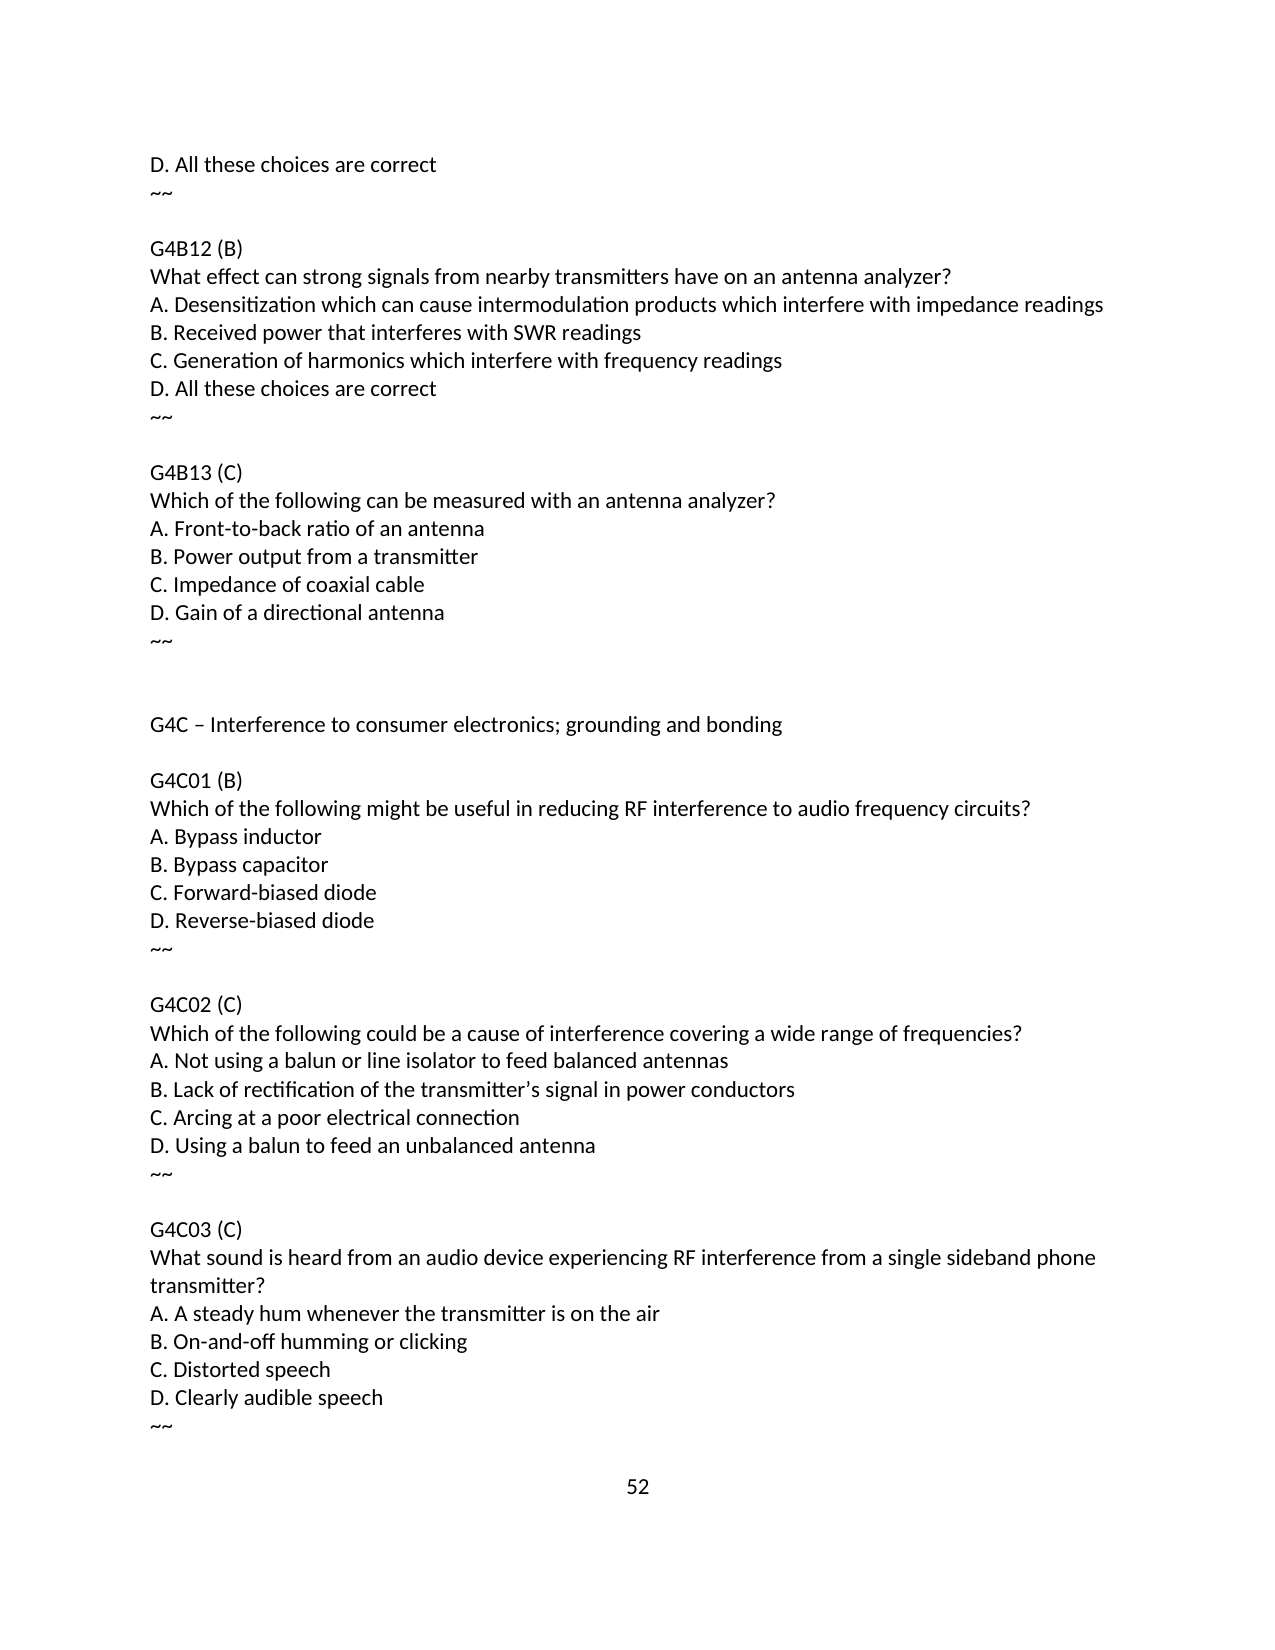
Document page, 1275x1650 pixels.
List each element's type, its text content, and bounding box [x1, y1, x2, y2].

text G4C01 (B) [150, 766, 1125, 794]
text A. Front-to-back ratio of an antenna [150, 514, 1125, 542]
text D. All these choices are correct [150, 374, 1125, 402]
text A. A steady hum whenever the transmitter is on the air [150, 1299, 1125, 1327]
text Which of the following can be measured with an antenna analyzer? [150, 486, 1125, 514]
text C. Impedance of coaxial cable [150, 570, 1125, 598]
text G4C – Interference to consumer electronics; grounding and bonding [150, 710, 1125, 738]
text What sound is heard from an audio device experiencing RF interference from a single sideband phone transmitter? [150, 1243, 1125, 1299]
text B. Bypass capacitor [150, 851, 1125, 878]
text G4B13 (C) [150, 458, 1125, 486]
text D. Using a balun to feed an unbalanced antenna [150, 1131, 1125, 1159]
text D. Reverse-biased diode [150, 907, 1125, 934]
text D. All these choices are correct [150, 150, 1125, 178]
text ~~ [150, 178, 1125, 206]
text ~~ [150, 1411, 1125, 1439]
text ~~ [150, 626, 1125, 654]
text D. Gain of a directional antenna [150, 598, 1125, 626]
text D. Clearly audible speech [150, 1383, 1125, 1411]
text ~~ [150, 402, 1125, 430]
text B. Lack of rectification of the transmitter’s signal in power conductors [150, 1075, 1125, 1103]
text C. Forward-biased diode [150, 878, 1125, 907]
text A. Bypass inductor [150, 822, 1125, 851]
text Which of the following might be useful in reducing RF interference to audio frequency circuits? [150, 794, 1125, 822]
text G4B12 (B) [150, 234, 1125, 262]
text ~~ [150, 934, 1125, 963]
text C. Arcing at a poor electrical connection [150, 1103, 1125, 1131]
text B. Power output from a transmitter [150, 542, 1125, 570]
text C. Distorted speech [150, 1355, 1125, 1383]
text C. Generation of harmonics which interfere with frequency readings [150, 346, 1125, 374]
text G4C03 (C) [150, 1215, 1125, 1243]
text B. Received power that interferes with SWR readings [150, 318, 1125, 346]
text B. On-and-off humming or clicking [150, 1327, 1125, 1355]
text Which of the following could be a cause of interference covering a wide range of frequencies? [150, 1019, 1125, 1047]
text ~~ [150, 1159, 1125, 1187]
text A. Not using a balun or line isolator to feed balanced antennas [150, 1047, 1125, 1075]
text A. Desensitization which can cause intermodulation products which interfere with impedance readings [150, 290, 1125, 318]
text G4C02 (C) [150, 991, 1125, 1019]
text What effect can strong signals from nearby transmitters have on an antenna analyzer? [150, 262, 1125, 290]
